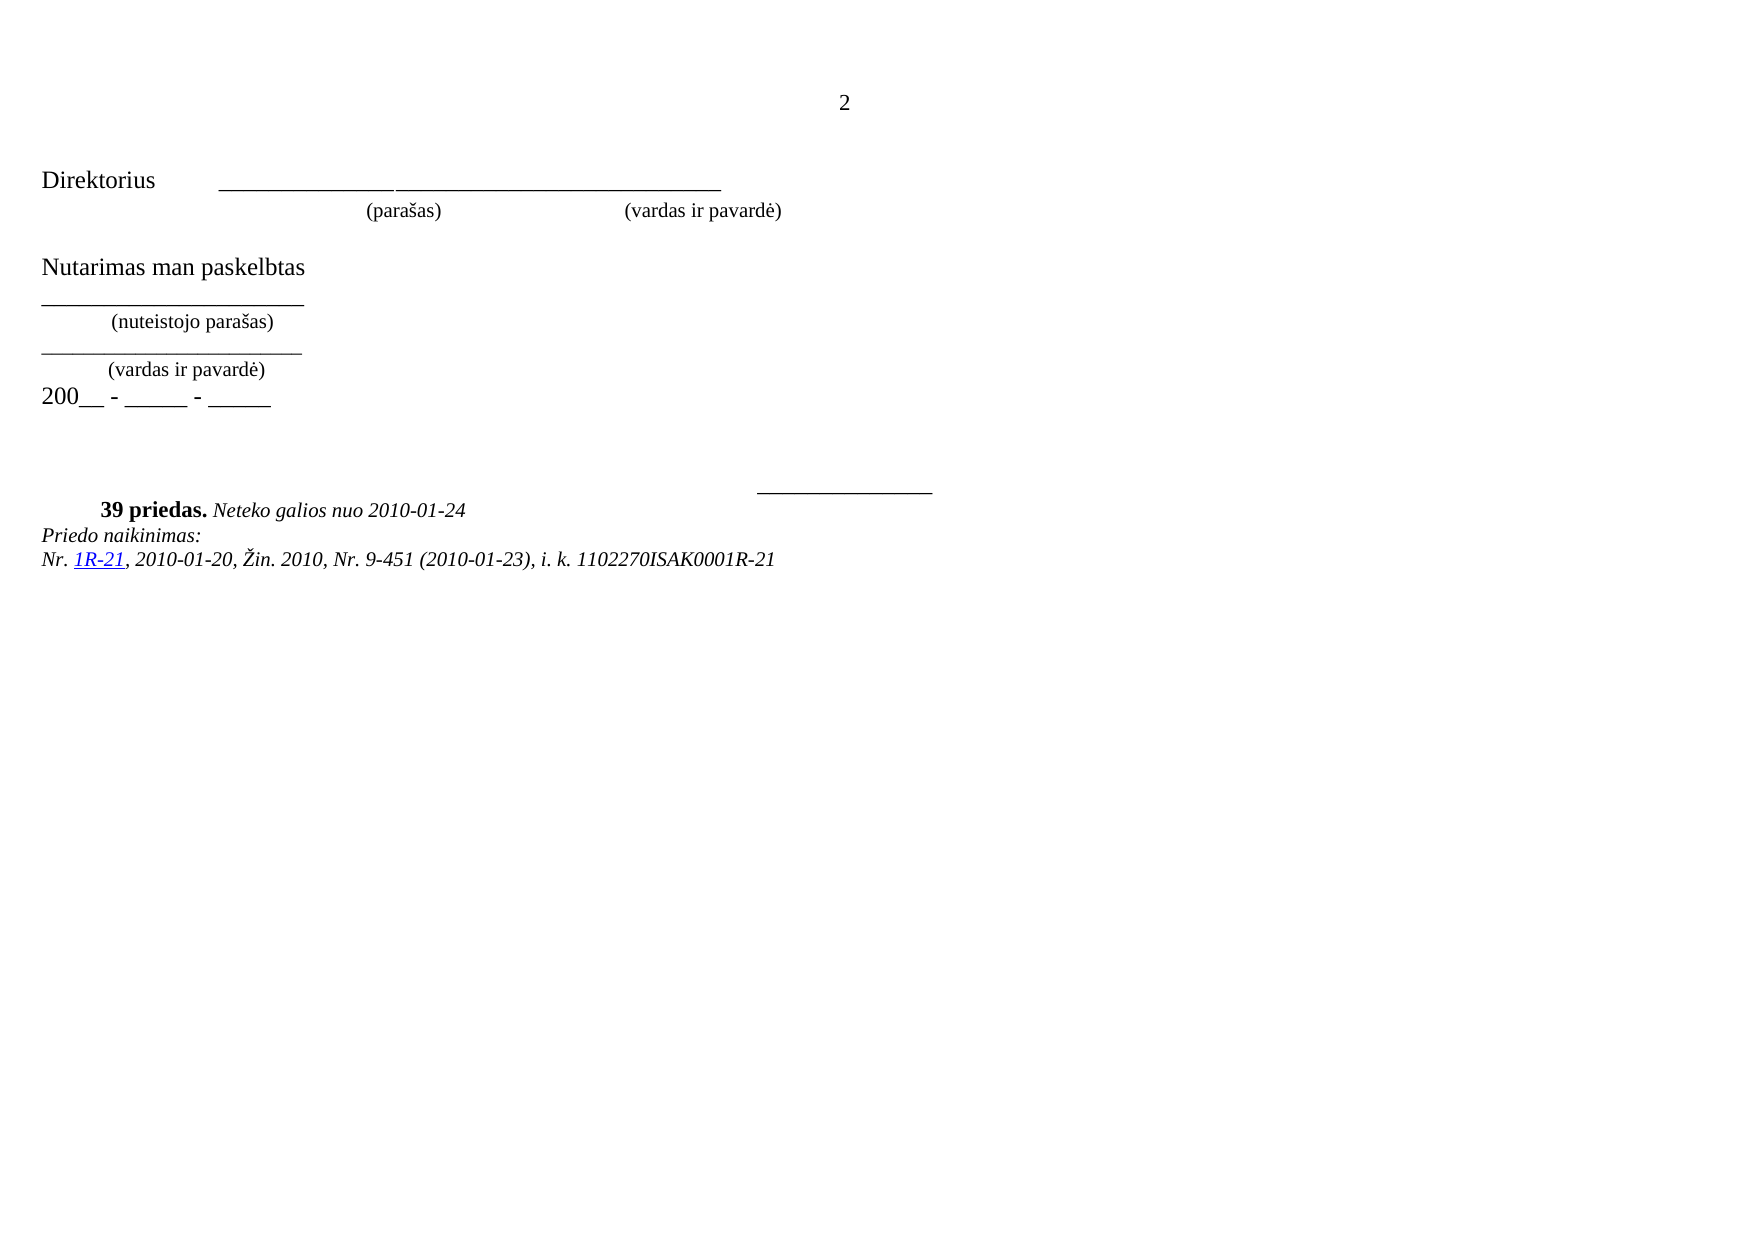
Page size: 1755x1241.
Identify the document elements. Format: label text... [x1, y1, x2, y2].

text 200__ - _____ - _____ [41, 381, 1648, 410]
text _________________________ [41, 333, 1648, 357]
text Nutarimas man paskelbtas [41, 252, 1648, 280]
text 39 priedas. Neteko galios nuo 2010-01-24 [41, 496, 1648, 523]
text ______________ [41, 468, 1648, 496]
text Nr. 1R-21, 2010-01-20, Žin. 2010, Nr. 9-451 (2010-01-23), i. k. 1102270ISAK0001R-21 [41, 547, 1648, 571]
text _____________________ [41, 280, 1648, 309]
text (vardas ir pavardė) [41, 357, 1648, 381]
text Direktorius ______________ __________________________ [41, 165, 1648, 194]
text (nuteistojo parašas) [41, 309, 1648, 333]
text (parašas) (vardas ir pavardė) [41, 194, 1648, 223]
text Priedo naikinimas: [41, 523, 1648, 547]
